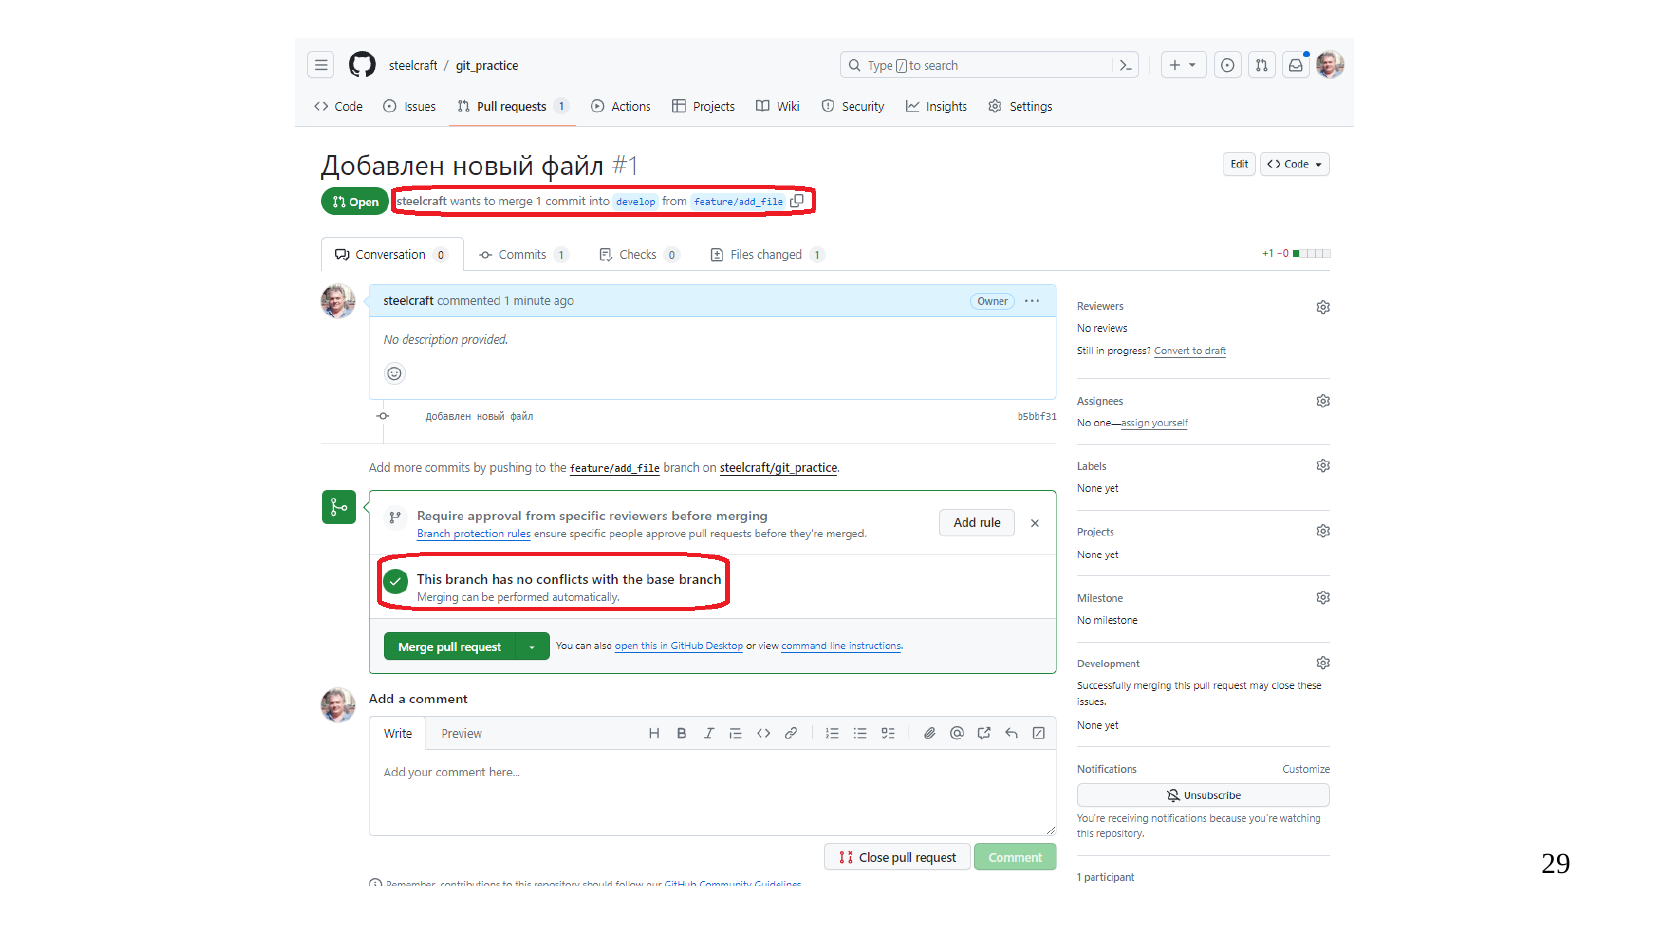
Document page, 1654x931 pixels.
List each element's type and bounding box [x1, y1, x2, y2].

picture [295, 38, 1354, 886]
